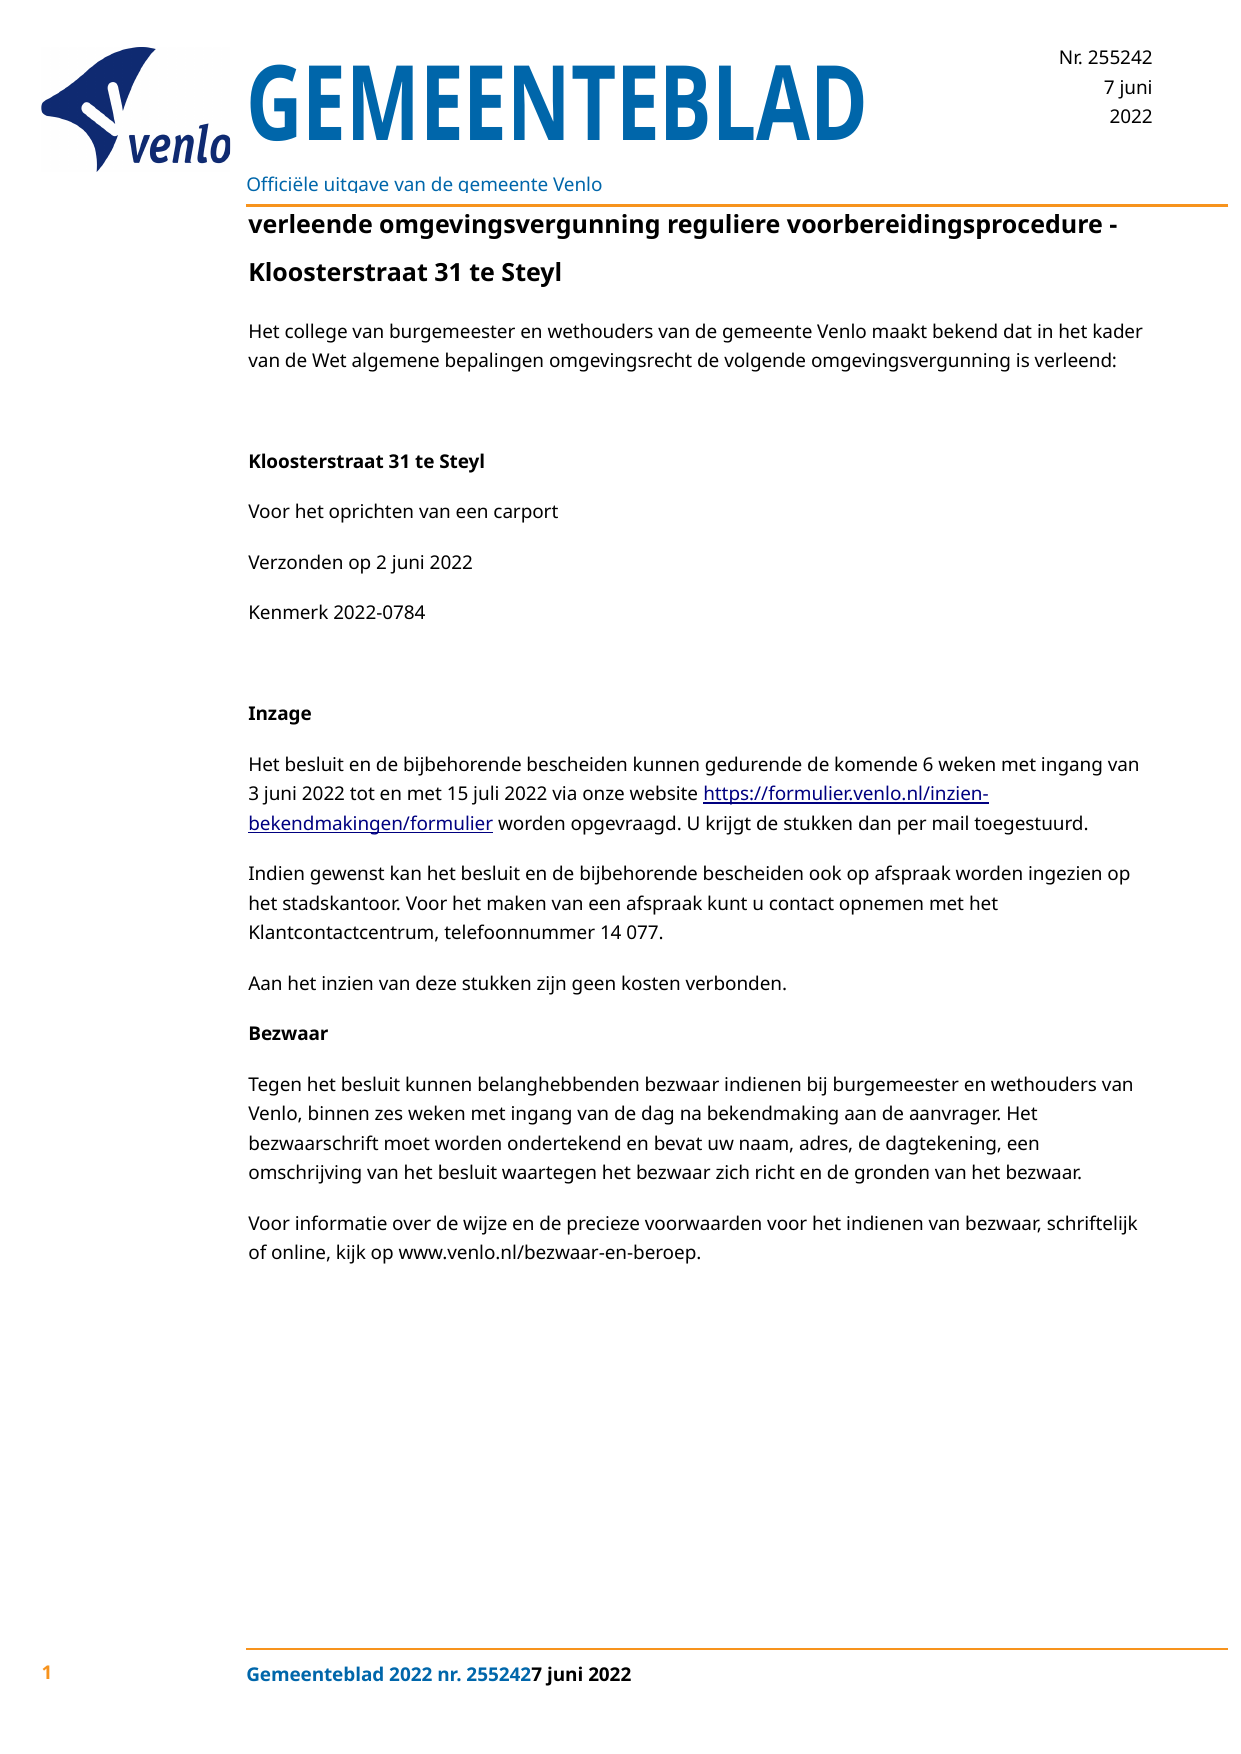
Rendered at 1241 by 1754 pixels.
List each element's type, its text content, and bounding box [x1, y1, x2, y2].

text Verzonden op 2 juni 2022 [248, 549, 1152, 575]
text Bezwaar [248, 1020, 1152, 1046]
text Inzage [248, 700, 1152, 726]
text verleende omgevingsvergunning reguliere voorbereidingsprocedure - Kloosterstraat 31 te Steyl [248, 207, 1152, 288]
picture [41, 47, 231, 172]
text Tegen het besluit kunnen belanghebbenden bezwaar indienen bij burgemeester en wethouders van Venlo, binnen zes weken met ingang van de dag na bekendmaking aan de aanvrager. Het bezwaarschrift moet worden ondertekend en bevat uw naam, adres, de dagtekening, een omschrijving van het besluit waartegen het bezwaar zich richt en de gronden van het bezwaar. [248, 1071, 1152, 1185]
text Indien gewenst kan het besluit en de bijbehorende bescheiden ook op afspraak worden ingezien op het stadskantoor. Voor het maken van een afspraak kunt u contact opnemen met het Klantcontactcentrum, telefoonnummer 14 077. [248, 860, 1152, 945]
text Aan het inzien van deze stukken zijn geen kosten verbonden. [248, 970, 1152, 996]
text Het besluit en de bijbehorende bescheiden kunnen gedurende de komende 6 weken met ingang van 3 juni 2022 tot en met 15 juli 2022 via onze website https://formulier.venlo.nl/inzien-bekendmakingen/formulier worden opgevraagd. U krijgt de stukken dan per mail toegestuurd. [248, 751, 1152, 836]
text Het college van burgemeester en wethouders van de gemeente Venlo maakt bekend dat in het kader van de Wet algemene bepalingen omgevingsrecht de volgende omgevingsvergunning is verleend: [248, 318, 1152, 373]
text Voor het oprichten van een carport [248, 499, 1152, 524]
text Kloosterstraat 31 te Steyl [248, 448, 1152, 474]
text Voor informatie over de wijze en de precieze voorwaarden voor het indienen van bezwaar, schriftelijk of online, kijk op www.venlo.nl/bezwaar-en-beroep. [248, 1210, 1152, 1265]
text Kenmerk 2022-0784 [248, 599, 1152, 625]
